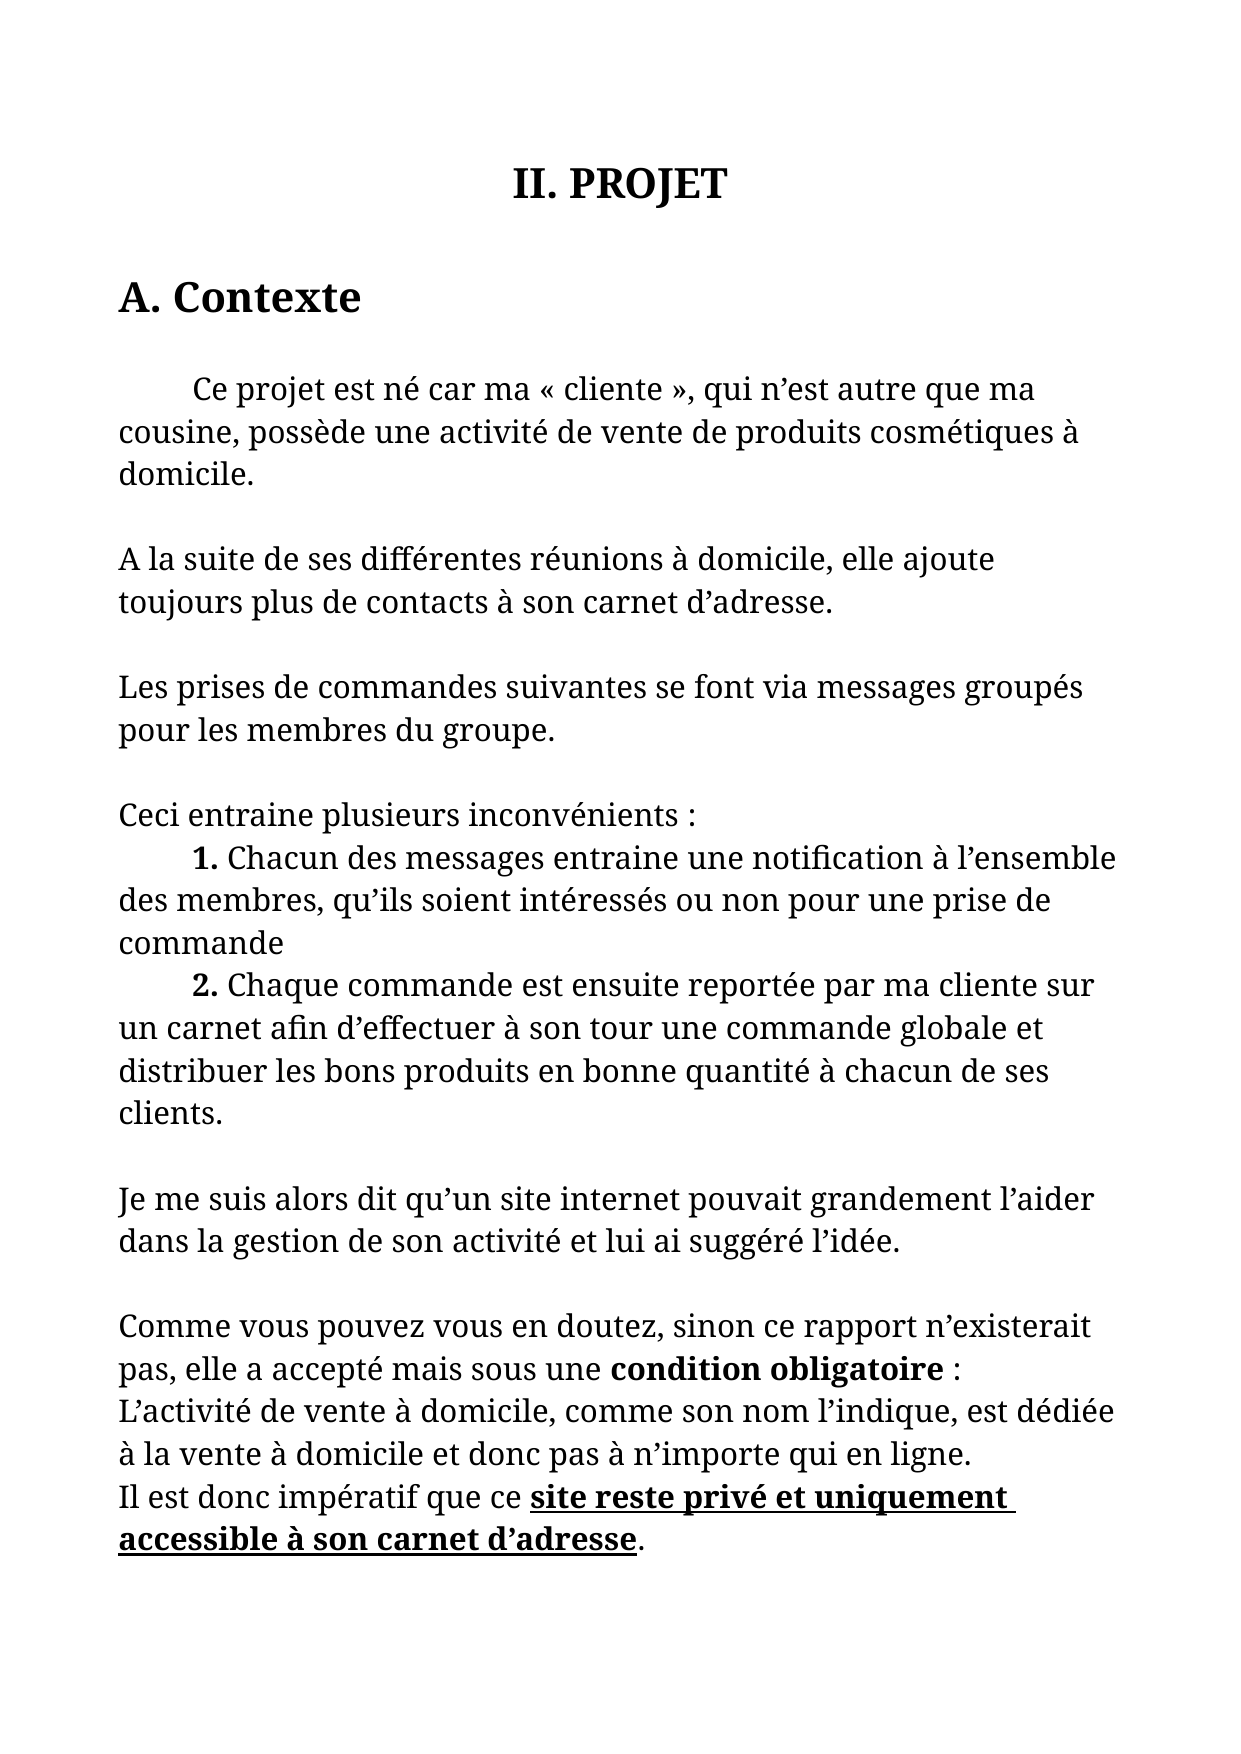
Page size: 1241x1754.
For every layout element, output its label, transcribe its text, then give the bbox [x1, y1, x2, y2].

text Je me suis alors dit qu’un site internet pouvait grandement l’aider dans la gestion de son activité et lui ai suggéré l’idée. [118, 1176, 1122, 1262]
text Comme vous pouvez vous en doutez, sinon ce rapport n’existerait pas, elle a accepté mais sous une condition obligatoire : [118, 1304, 1122, 1389]
text II. PROJET [118, 154, 1122, 211]
text Les prises de commandes suivantes se font via messages groupés pour les membres du groupe. [118, 665, 1122, 750]
text 1. Chacun des messages entraine une notification à l’ensemble des membres, qu’ils soient intéressés ou non pour une prise de commande [118, 836, 1122, 963]
text A. Contexte [118, 268, 1122, 324]
text Ceci entraine plusieurs inconvénients : [118, 793, 1122, 836]
text Ce projet est né car ma « cliente », qui n’est autre que ma cousine, possède une activité de vente de produits cosmétiques à domicile. [118, 367, 1122, 495]
text Il est donc impératif que ce site reste privé et uniquement accessible à son carnet d’adresse. [118, 1475, 1122, 1560]
text L’activité de vente à domicile, comme son nom l’indique, est dédiée à la vente à domicile et donc pas à n’importe qui en ligne. [118, 1389, 1122, 1475]
text 2. Chaque commande est ensuite reportée par ma cliente sur un carnet afin d’effectuer à son tour une commande globale et distribuer les bons produits en bonne quantité à chacun de ses clients. [118, 963, 1122, 1134]
text A la suite de ses différentes réunions à domicile, elle ajoute toujours plus de contacts à son carnet d’adresse. [118, 537, 1122, 623]
